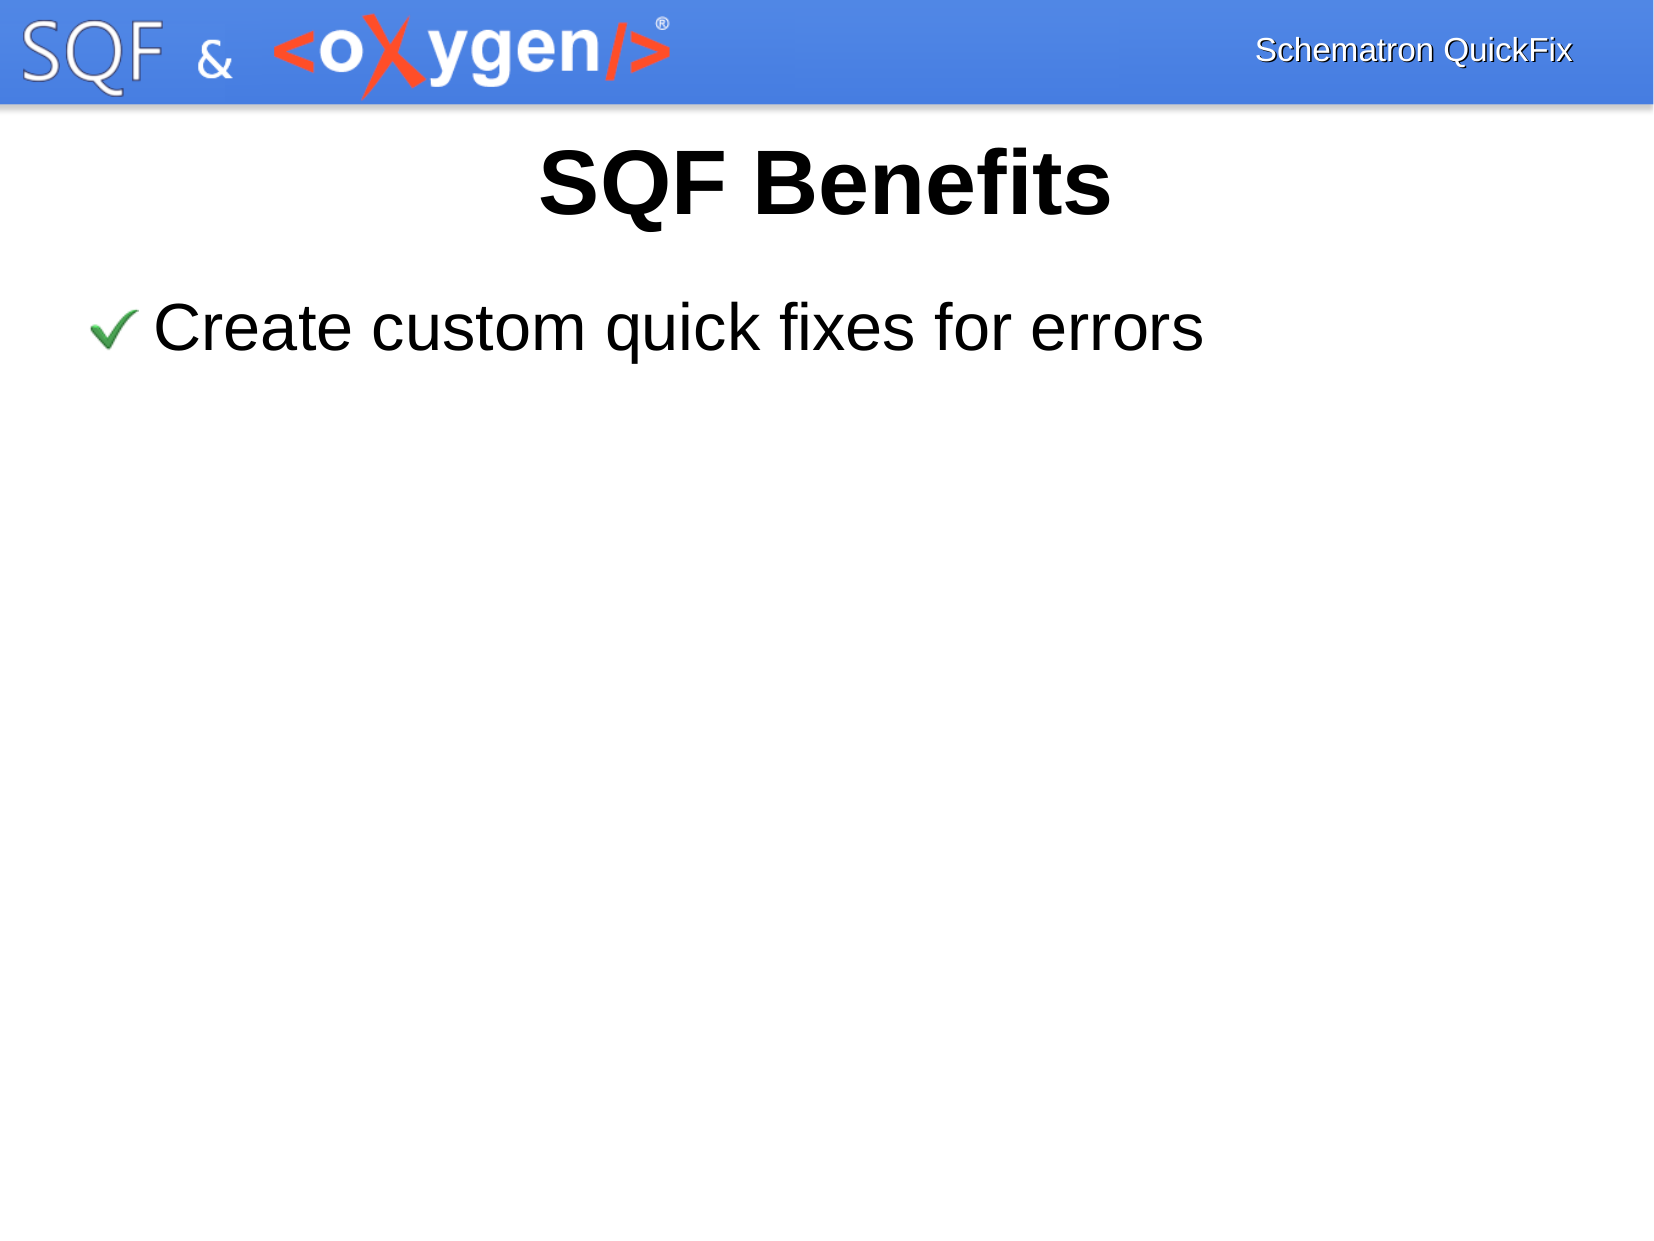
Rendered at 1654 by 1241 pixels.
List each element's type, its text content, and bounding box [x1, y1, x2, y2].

title SQF Benefits [82, 78, 1571, 287]
picture [88, 304, 139, 355]
picture [0, 0, 1654, 118]
list Create custom quick fixes for errors [82, 290, 1571, 1152]
